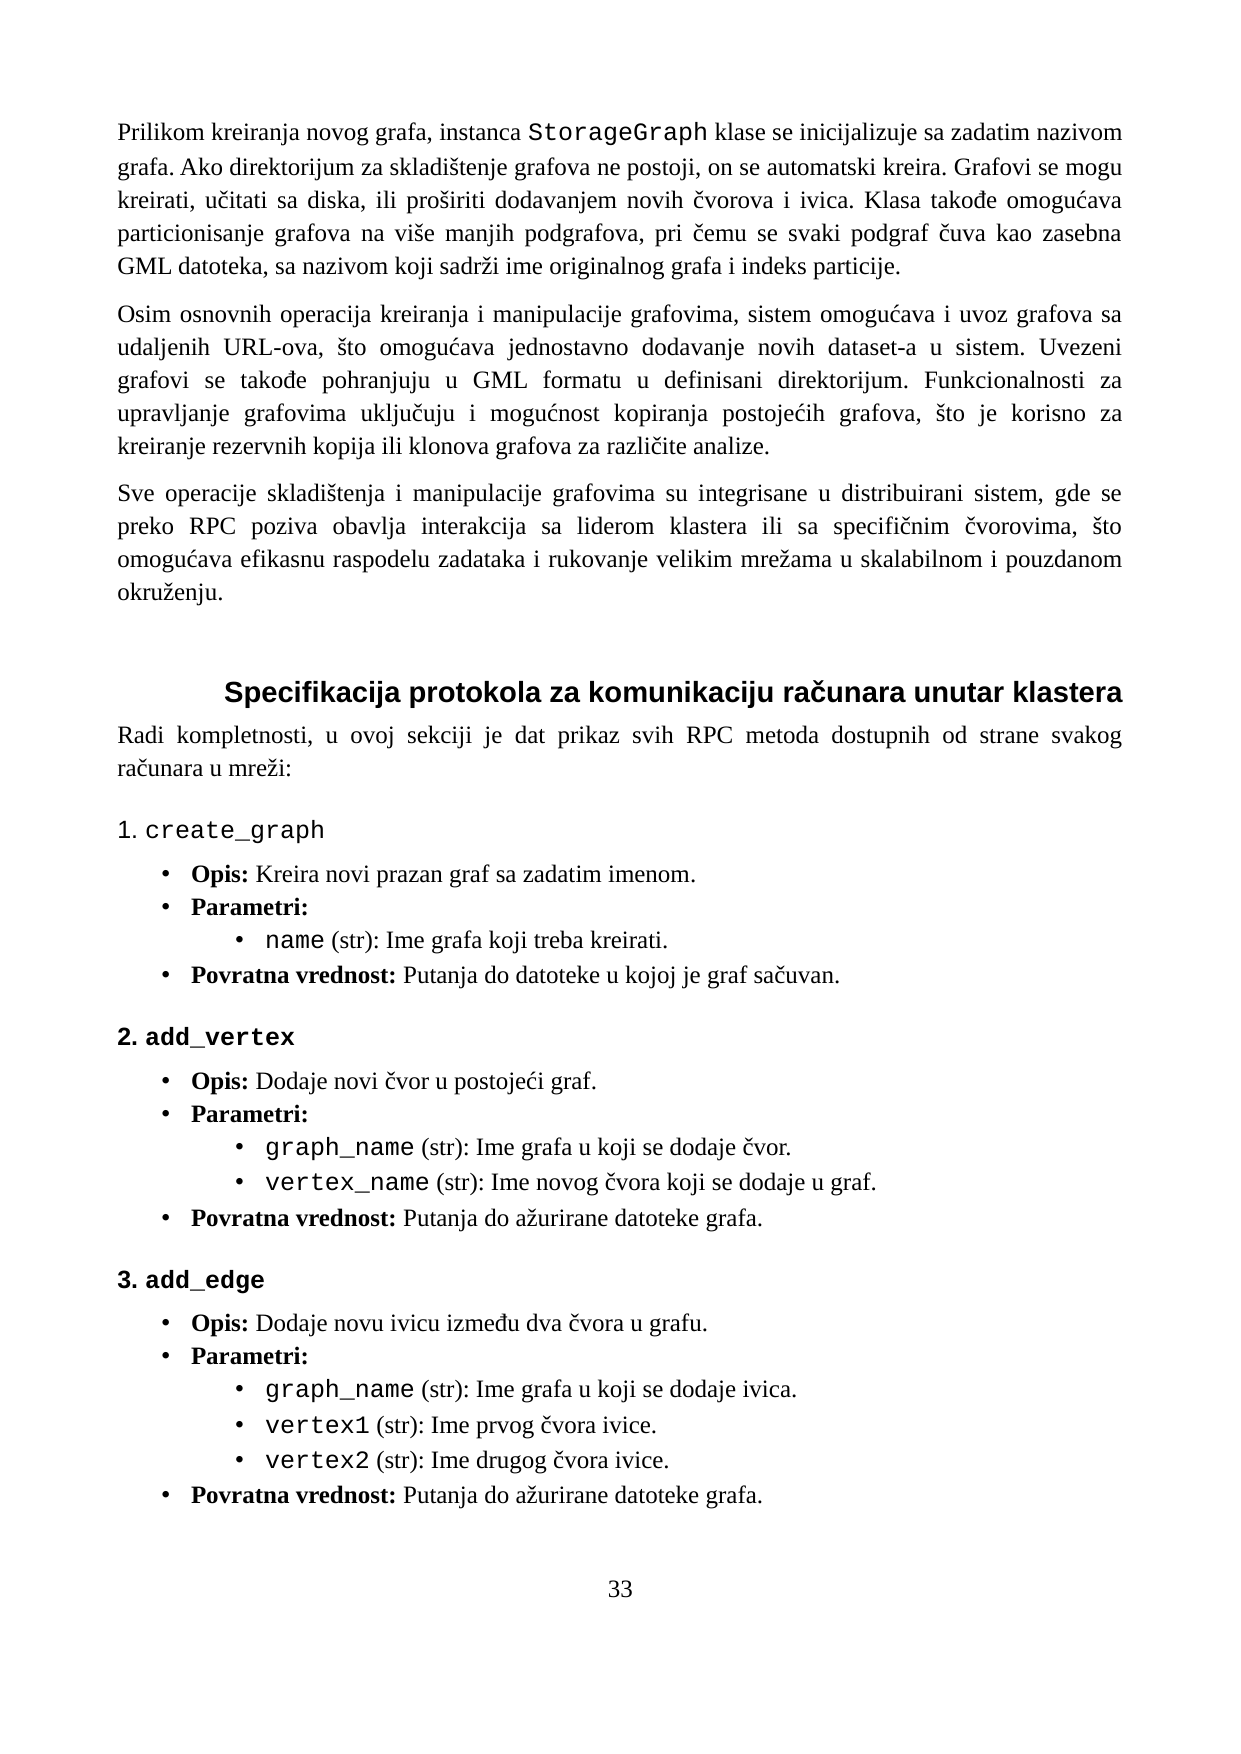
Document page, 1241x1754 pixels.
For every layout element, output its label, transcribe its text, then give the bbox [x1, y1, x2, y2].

list Parametri: [161, 892, 1123, 921]
text Prilikom kreiranja novog grafa, instanca StorageGraph klase se inicijalizuje sa zadatim nazivom grafa. Ako direktorijum za skladištenje grafova ne postoji, on se automatski kreira. Grafovi se mogu kreirati, učitati sa diska, ili proširiti dodavanjem novih čvorova i ivica. Klasa takođe omogućava particionisanje grafova na više manjih podgrafova, pri čemu se svaki podgraf čuva kao zasebna GML datoteka, sa nazivom koji sadrži ime originalnog grafa i indeks particije. [117, 117, 1123, 280]
text Sve operacije skladištenja i manipulacije grafovima su integrisane u distribuirani sistem, gde se preko RPC poziva obavlja interakcija sa liderom klastera ili sa specifičnim čvorovima, što omogućava efikasnu raspodelu zadataka i rukovanje velikim mrežama u skalabilnom i pouzdanom okruženju. [117, 478, 1123, 606]
list vertex_name (str): Ime novog čvora koji se dodaje u graf. [235, 1167, 1123, 1198]
list Povratna vrednost: Putanja do ažurirane datoteke grafa. [161, 1203, 1123, 1231]
subtitle 3. add_edge [117, 1265, 1123, 1296]
list Opis: Kreira novi prazan graf sa zadatim imenom. [161, 859, 1123, 887]
list graph_name (str): Ime grafa u koji se dodaje ivica. [235, 1374, 1123, 1405]
subtitle Specifikacija protokola za komunikaciju računara unutar klastera [117, 674, 1123, 708]
list Povratna vrednost: Putanja do ažurirane datoteke grafa. [161, 1481, 1123, 1509]
text Radi kompletnosti, u ovoj sekciji je dat prikaz svih RPC metoda dostupnih od strane svakog računara u mreži: [117, 720, 1123, 782]
subtitle 1. create_graph [117, 815, 1123, 846]
subtitle 2. add_vertex [117, 1022, 1123, 1053]
list graph_name (str): Ime grafa u koji se dodaje čvor. [235, 1132, 1123, 1163]
text Osim osnovnih operacija kreiranja i manipulacije grafovima, sistem omogućava i uvoz grafova sa udaljenih URL-ova, što omogućava jednostavno dodavanje novih dataset-a u sistem. Uvezeni grafovi se takođe pohranjuju u GML formatu u definisani direktorijum. Funkcionalnosti za upravljanje grafovima uključuju i mogućnost kopiranja postojećih grafova, što je korisno za kreiranje rezervnih kopija ili klonova grafova za različite analize. [117, 299, 1123, 459]
list Parametri: [161, 1341, 1123, 1370]
list Opis: Dodaje novu ivicu između dva čvora u grafu. [161, 1308, 1123, 1337]
list Parametri: [161, 1099, 1123, 1128]
list Opis: Dodaje novi čvor u postojeći graf. [161, 1066, 1123, 1094]
list Povratna vrednost: Putanja do datoteke u kojoj je graf sačuvan. [161, 960, 1123, 989]
list name (str): Ime grafa koji treba kreirati. [235, 925, 1123, 956]
list vertex2 (str): Ime drugog čvora ivice. [235, 1445, 1123, 1476]
list vertex1 (str): Ime prvog čvora ivice. [235, 1410, 1123, 1441]
